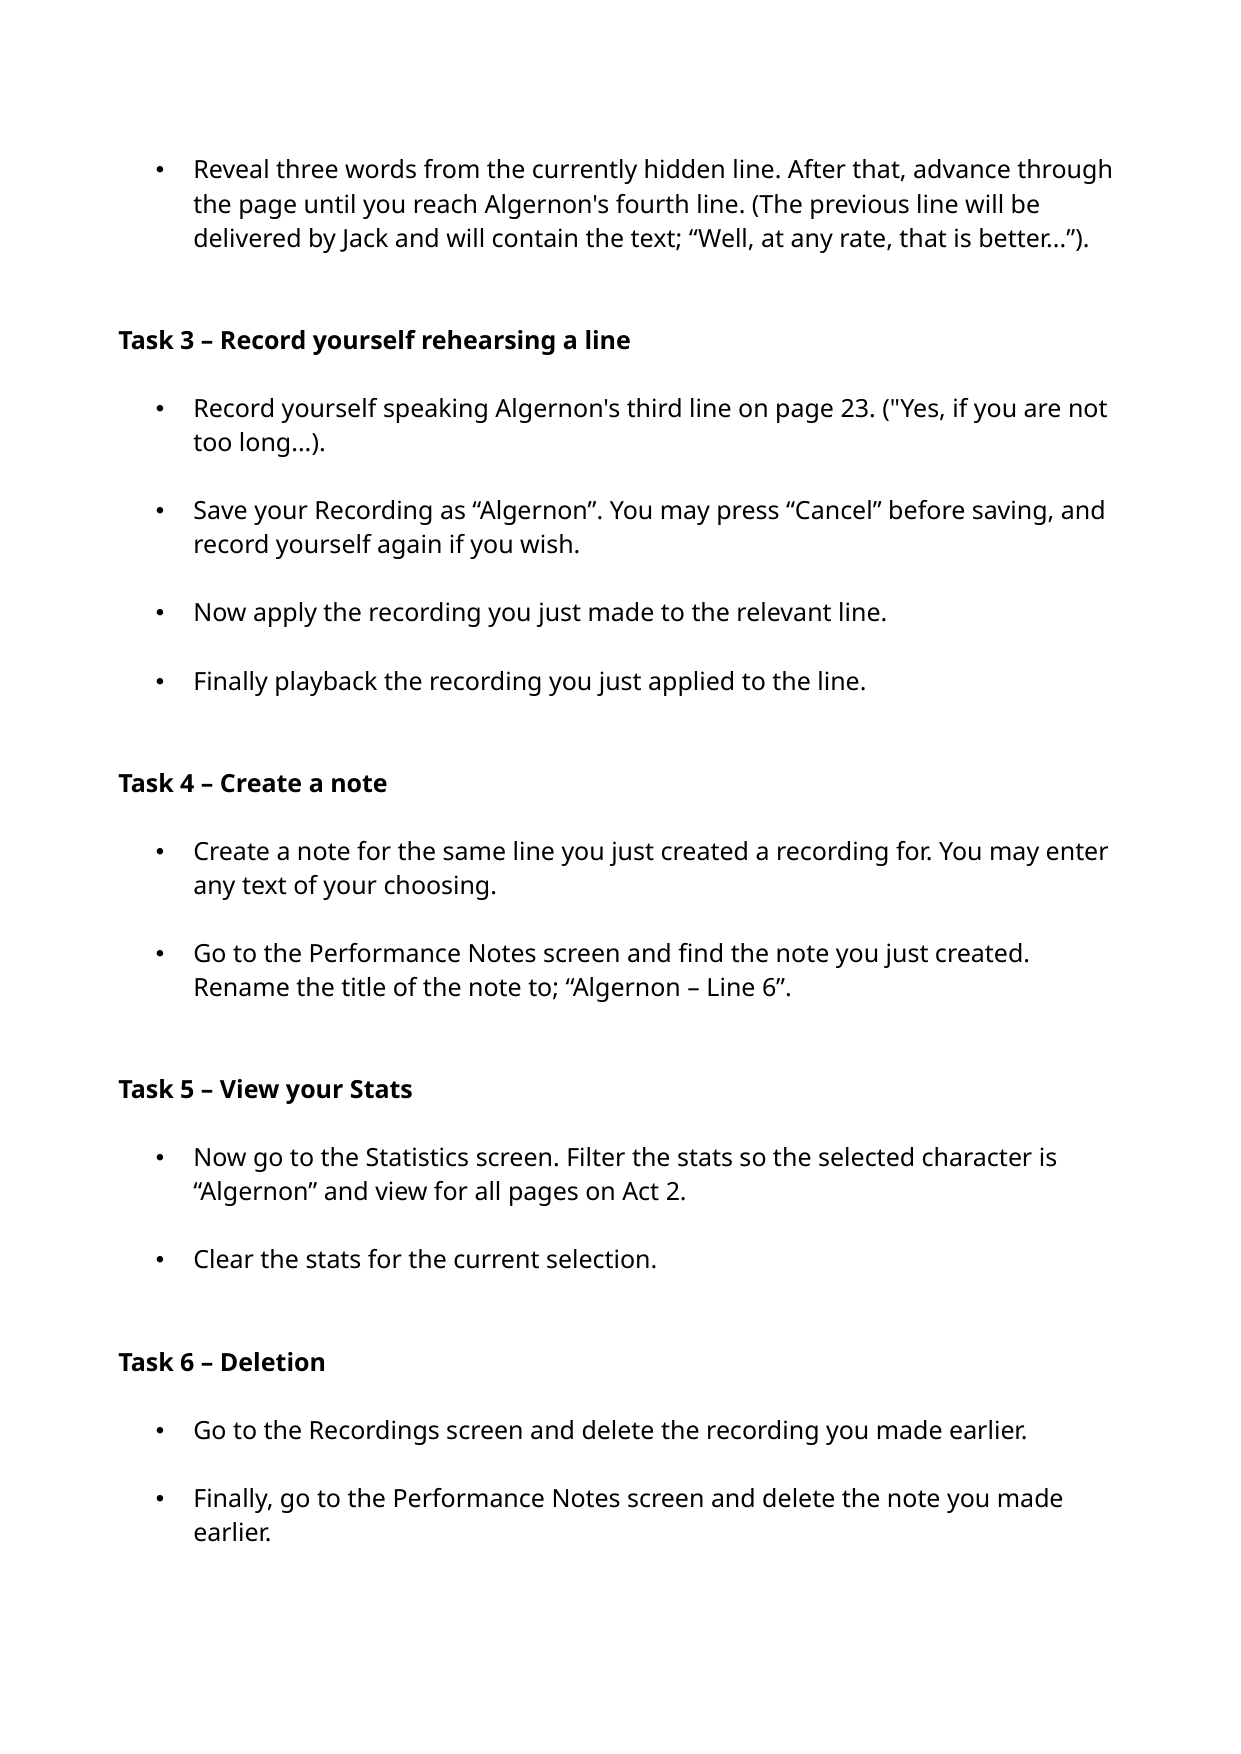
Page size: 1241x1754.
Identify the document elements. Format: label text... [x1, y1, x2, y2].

list Reveal three words from the currently hidden line. After that, advance through the page until you reach Algernon's fourth line. (The previous line will be delivered by Jack and will contain the text; “Well, at any rate, that is better...”). [156, 152, 1122, 254]
text Task 5 – View your Stats [118, 1072, 1122, 1106]
list Finally playback the recording you just applied to the line. [156, 663, 1122, 697]
list Clear the stats for the current selection. [156, 1242, 1122, 1276]
list Go to the Performance Notes screen and find the note you just created. Rename the title of the note to; “Algernon – Line 6”. [156, 936, 1122, 1004]
text Task 4 – Create a note [118, 765, 1122, 799]
list Create a note for the same line you just created a recording for. You may enter any text of your choosing. [156, 833, 1122, 902]
list Now apply the recording you just made to the relevant line. [156, 595, 1122, 629]
list Record yourself speaking Algernon's third line on page 23. ("Yes, if you are not too long...). [156, 391, 1122, 459]
text Task 6 – Deletion [118, 1344, 1122, 1378]
list Finally, go to the Performance Notes screen and delete the note you made earlier. [156, 1481, 1122, 1549]
list Save your Recording as “Algernon”. You may press “Cancel” before saving, and record yourself again if you wish. [156, 493, 1122, 561]
list Go to the Recordings screen and delete the recording you made earlier. [156, 1412, 1122, 1447]
text Task 3 – Record yourself rehearsing a line [118, 322, 1122, 357]
list Now go to the Statistics screen. Filter the stats so the selected character is “Algernon” and view for all pages on Act 2. [156, 1140, 1122, 1208]
